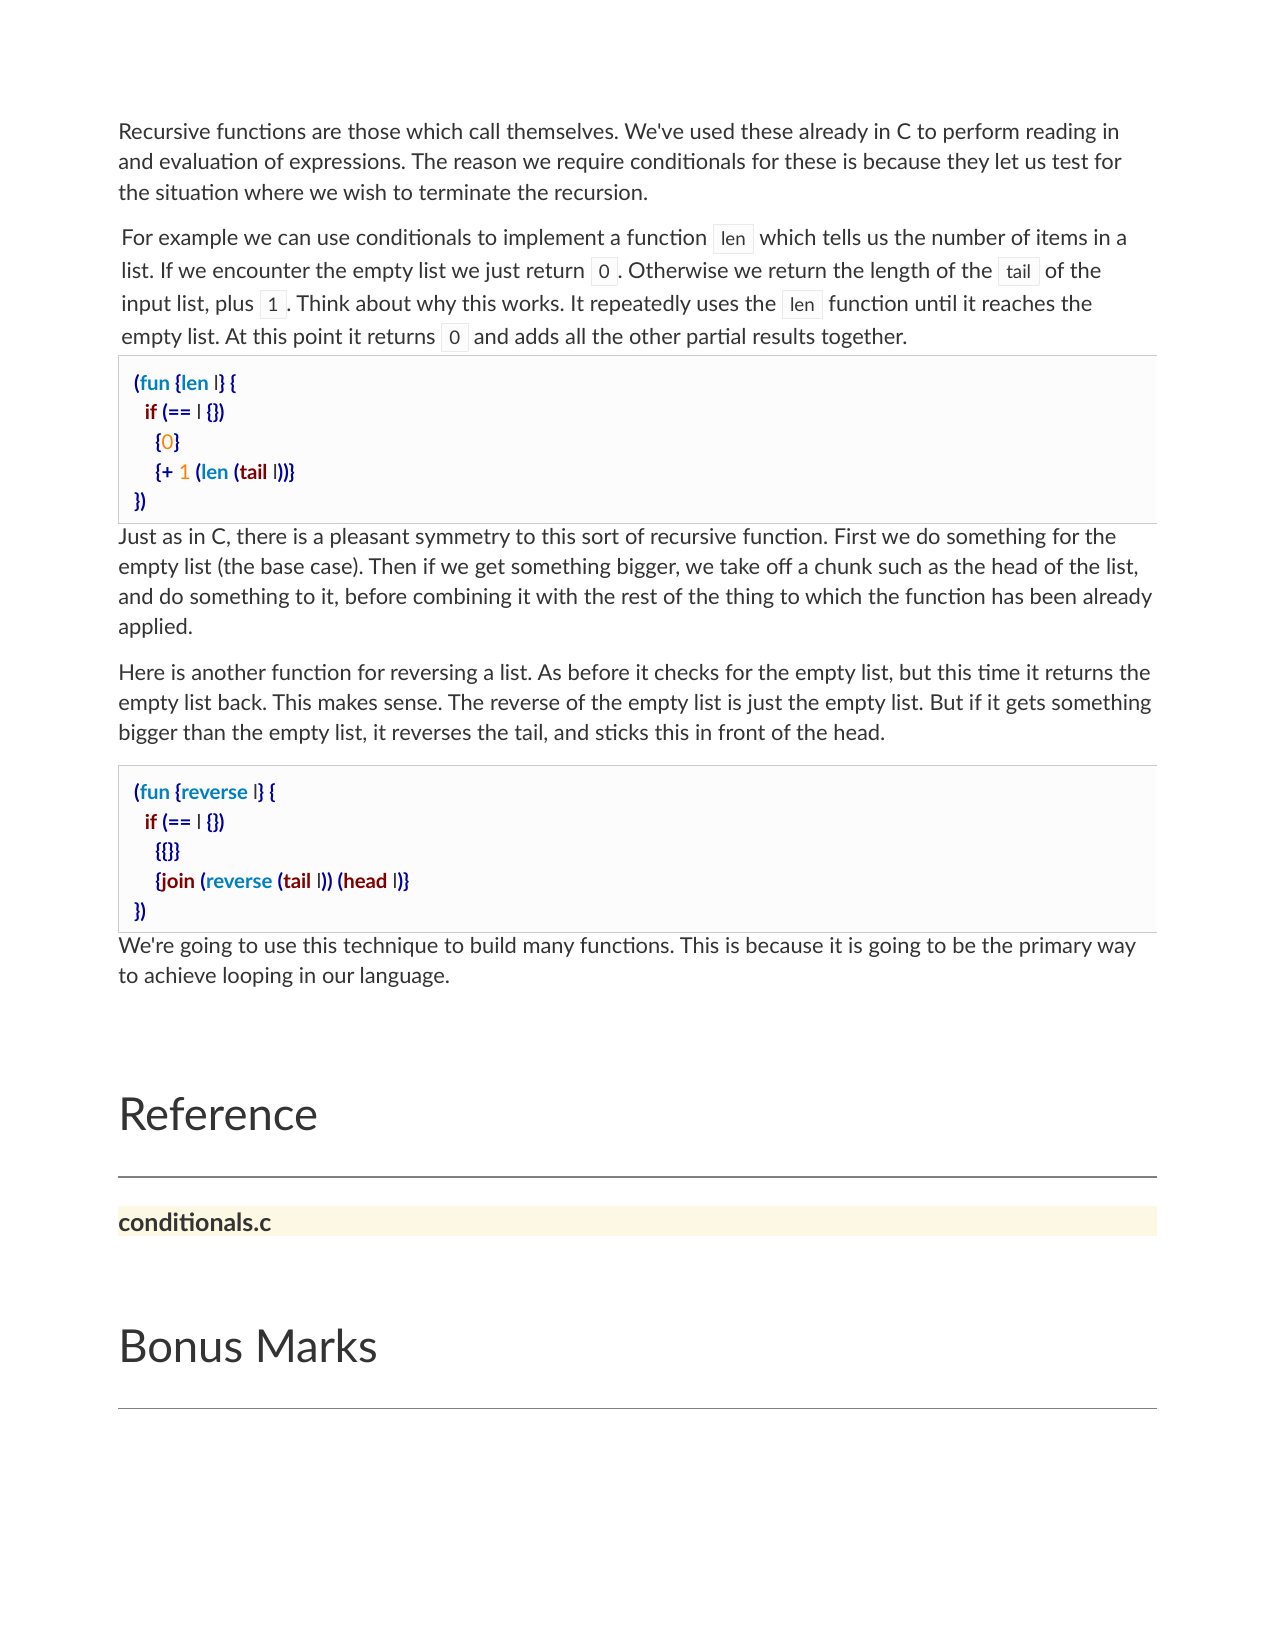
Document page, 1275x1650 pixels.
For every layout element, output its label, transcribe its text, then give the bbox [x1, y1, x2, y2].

text Here is another function for reversing a list. As before it checks for the empty list, but this time it returns the empty list back. This makes sense. The reverse of the empty list is just the empty list. But if it gets something bigger than the empty list, it reverses the tail, and sticks this in front of the head. [118, 659, 1157, 745]
subtitle conditionals.c [118, 1206, 1157, 1236]
text if (== l {}) [119, 385, 1157, 415]
text (fun {reverse l} { [119, 766, 1157, 794]
text {0} [119, 415, 1157, 444]
text (fun {len l} { [119, 356, 1157, 385]
subtitle Reference [118, 1086, 1157, 1140]
text Recursive functions are those which call themselves. We've used these already in C to perform reading in and evaluation of expressions. The reason we require conditionals for these is because they let us test for the situation where we wish to terminate the recursion. [118, 118, 1157, 204]
text For example we can use conditionals to implement a function len which tells us the number of items in a list. If we encounter the empty list we just return 0. Otherwise we return the length of the tail of the input list, plus 1. Think about why this works. It repeatedly uses the len function until it reaches the empty list. At this point it returns 0 and adds all the other partial results together. [121, 224, 1154, 351]
subtitle Bonus Marks [118, 1317, 1157, 1372]
text {join (reverse (tail l)) (head l)} [119, 854, 1157, 883]
text }) [119, 474, 1157, 523]
text if (== l {}) [119, 794, 1157, 824]
text Just as in C, there is a pleasant symmetry to this sort of recursive function. First we do something for the empty list (the base case). Then if we get something bigger, we take off a chunk such as the head of the list, and do something to it, before combining it with the rest of the thing to which the function has been already applied. [118, 524, 1157, 639]
text {{}} [119, 824, 1157, 854]
text We're going to use this technique to build many functions. This is because it is going to be the primary way to achieve looping in our language. [118, 933, 1157, 988]
text {+ 1 (len (tail l))} [119, 444, 1157, 474]
text }) [119, 883, 1157, 932]
